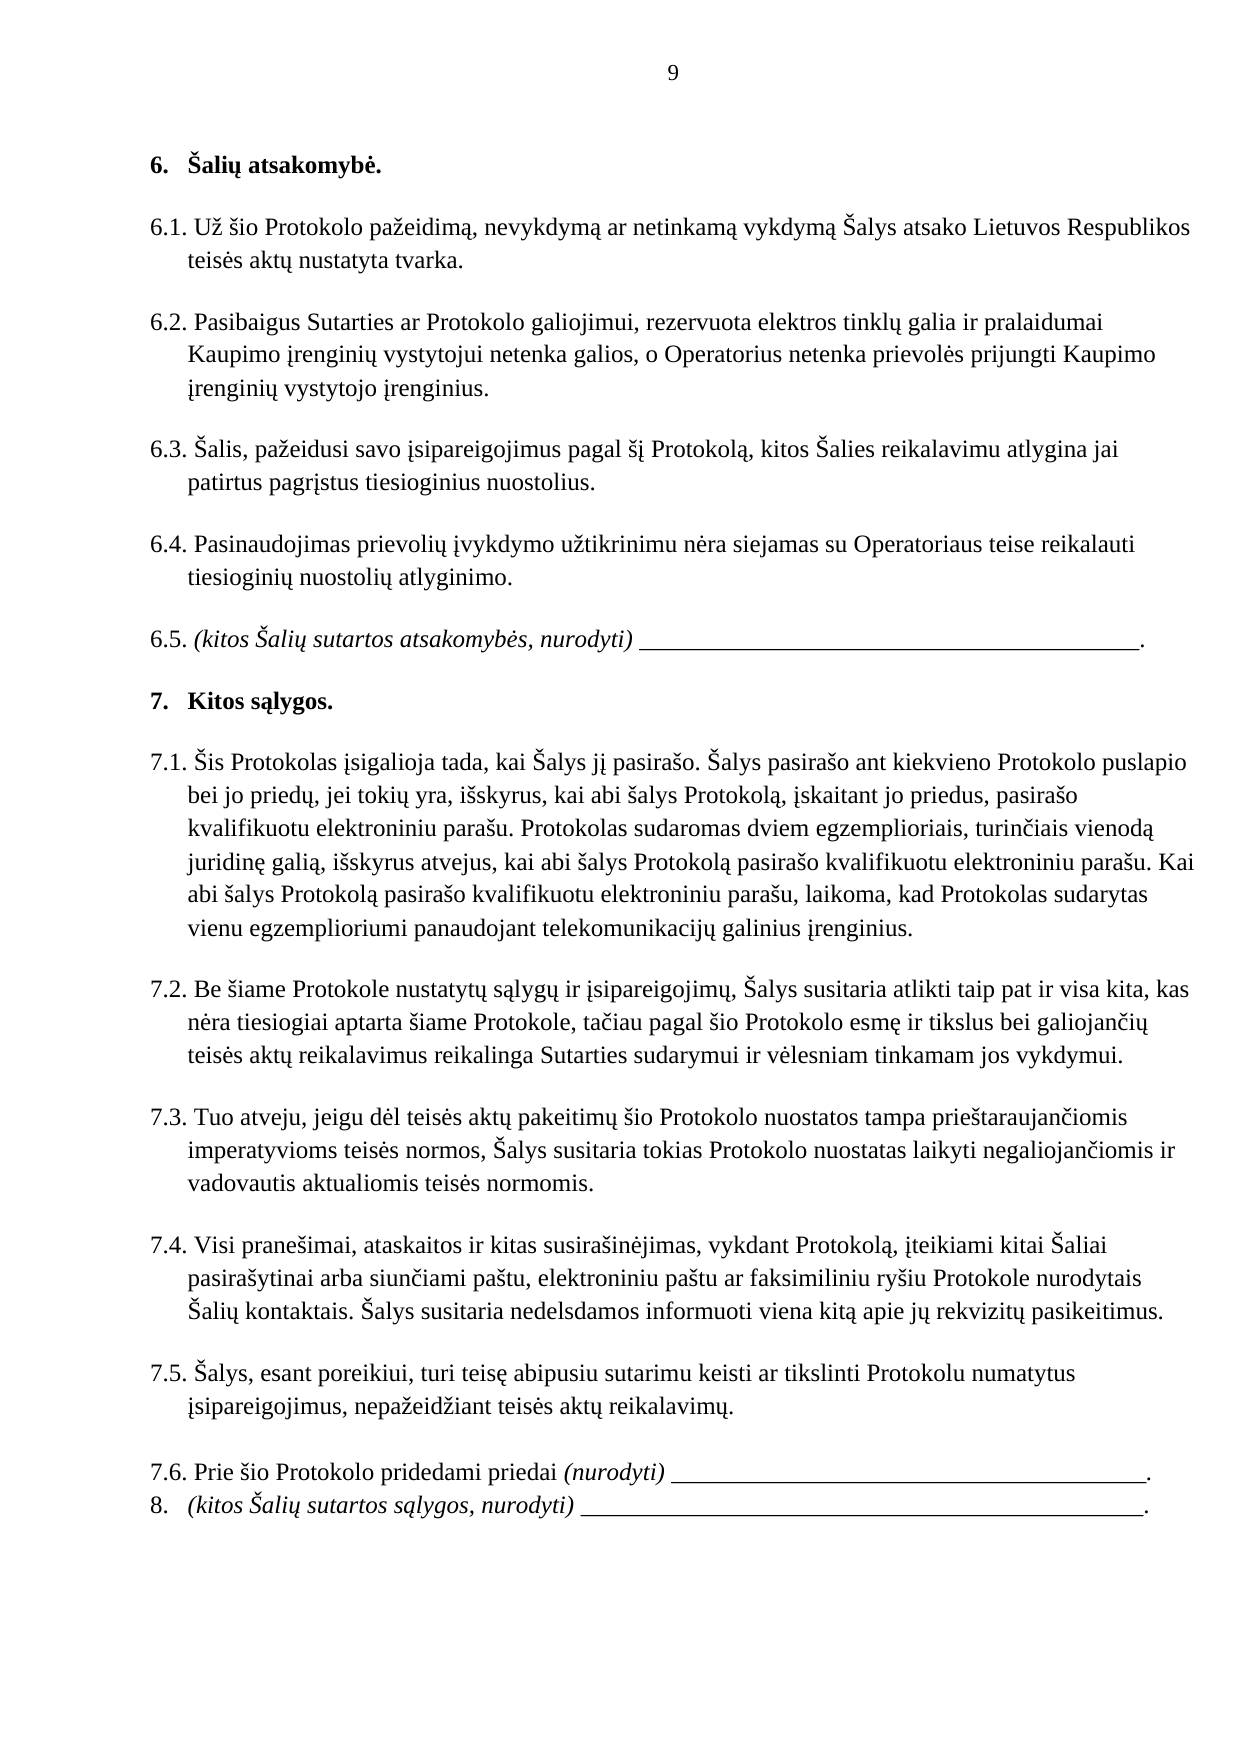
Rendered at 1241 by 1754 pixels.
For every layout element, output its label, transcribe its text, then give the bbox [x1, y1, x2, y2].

text 7.5. Šalys, esant poreikiui, turi teisę abipusiu sutarimu keisti ar tikslinti Protokolu numatytus įsipareigojimus, nepažeidžiant teisės aktų reikalavimų. [150, 1358, 1196, 1419]
text 6.1. Už šio Protokolo pažeidimą, nevykdymą ar netinkamą vykdymą Šalys atsako Lietuvos Respublikos teisės aktų nustatyta tvarka. [150, 212, 1196, 273]
text 6. Šalių atsakomybė. [150, 150, 1196, 179]
text 7.2. Be šiame Protokole nustatytų sąlygų ir įsipareigojimų, Šalys susitaria atlikti taip pat ir visa kita, kas nėra tiesiogiai aptarta šiame Protokole, tačiau pagal šio Protokolo esmę ir tikslus bei galiojančių teisės aktų reikalavimus reikalinga Sutarties sudarymui ir vėlesniam tinkamam jos vykdymui. [150, 974, 1196, 1069]
text 7.3. Tuo atveju, jeigu dėl teisės aktų pakeitimų šio Protokolo nuostatos tampa prieštaraujančiomis imperatyvioms teisės normos, Šalys susitaria tokias Protokolo nuostatas laikyti negaliojančiomis ir vadovautis aktualiomis teisės normomis. [150, 1102, 1196, 1197]
text 7. Kitos sąlygos. [150, 686, 1196, 714]
text 6.5. (kitos Šalių sutartos atsakomybės, nurodyti) ________________________________________. [150, 624, 1196, 653]
text 6.2. Pasibaigus Sutarties ar Protokolo galiojimui, rezervuota elektros tinklų galia ir pralaidumai Kaupimo įrenginių vystytojui netenka galios, o Operatorius netenka prievolės prijungti Kaupimo įrenginių vystytojo įrenginius. [150, 307, 1196, 401]
text 8. (kitos Šalių sutartos sąlygos, nurodyti) _____________________________________________. [150, 1490, 1196, 1519]
text 6.4. Pasinaudojimas prievolių įvykdymo užtikrinimu nėra siejamas su Operatoriaus teise reikalauti tiesioginių nuostolių atlyginimo. [150, 529, 1196, 591]
text 7.1. Šis Protokolas įsigalioja tada, kai Šalys jį pasirašo. Šalys pasirašo ant kiekvieno Protokolo puslapio bei jo priedų, jei tokių yra, išskyrus, kai abi šalys Protokolą, įskaitant jo priedus, pasirašo kvalifikuotu elektroniniu parašu. Protokolas sudaromas dviem egzemplioriais, turinčiais vienodą juridinę galią, išskyrus atvejus, kai abi šalys Protokolą pasirašo kvalifikuotu elektroniniu parašu. Kai abi šalys Protokolą pasirašo kvalifikuotu elektroniniu parašu, laikoma, kad Protokolas sudarytas vienu egzemplioriumi panaudojant telekomunikacijų galinius įrenginius. [150, 747, 1196, 941]
text 7.6. Prie šio Protokolo pridedami priedai (nurodyti) ______________________________________. [150, 1457, 1196, 1486]
text 7.4. Visi pranešimai, ataskaitos ir kitas susirašinėjimas, vykdant Protokolą, įteikiami kitai Šaliai pasirašytinai arba siunčiami paštu, elektroniniu paštu ar faksimiliniu ryšiu Protokole nurodytais Šalių kontaktais. Šalys susitaria nedelsdamos informuoti viena kitą apie jų rekvizitų pasikeitimus. [150, 1230, 1196, 1325]
text 6.3. Šalis, pažeidusi savo įsipareigojimus pagal šį Protokolą, kitos Šalies reikalavimu atlygina jai patirtus pagrįstus tiesioginius nuostolius. [150, 434, 1196, 496]
